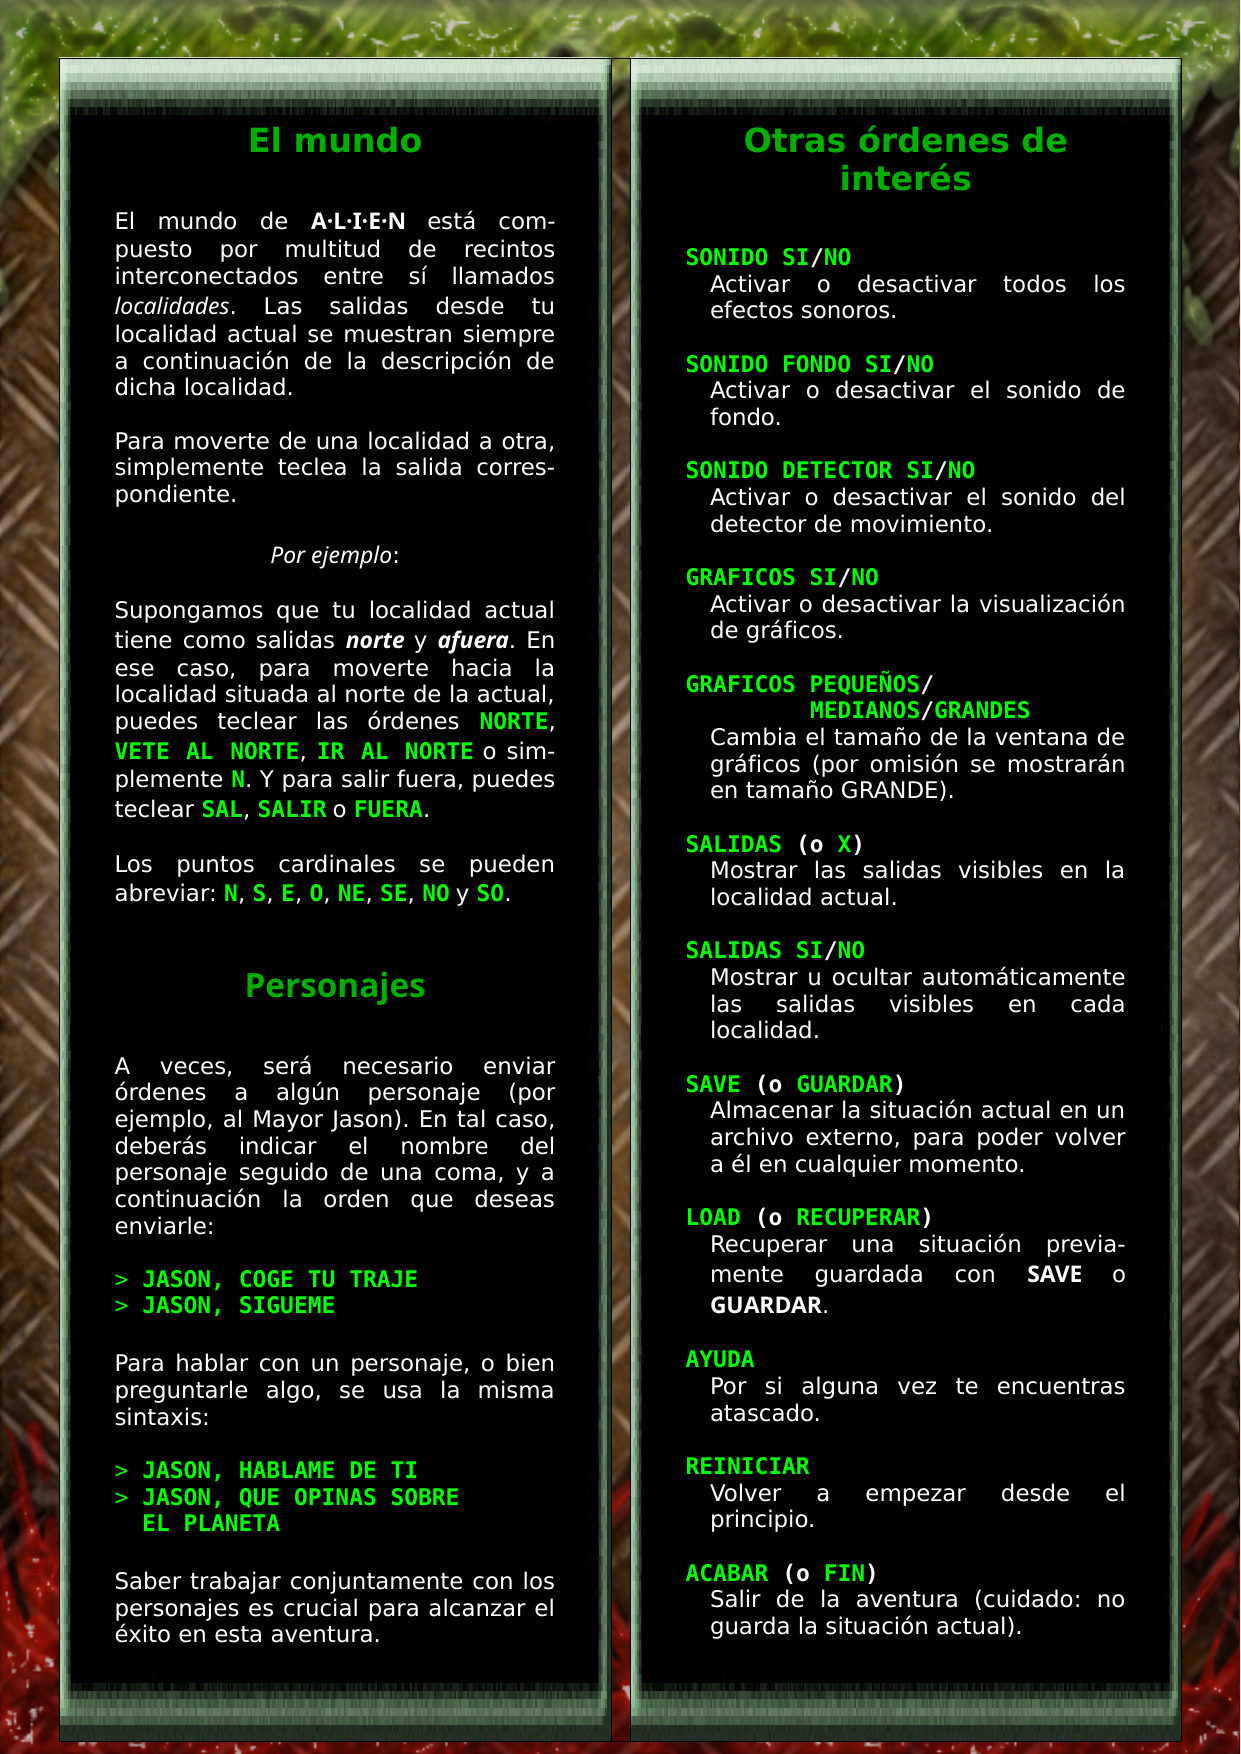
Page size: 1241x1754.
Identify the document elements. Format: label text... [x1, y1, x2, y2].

table_header [612, 59, 630, 1741]
table_header Otras órdenes de interés SONIDO SI/NO Activar o desactivar todos los efectos sonoros. SONIDO FONDO SI/NO Activar o desactivar el sonido de fondo. SONIDO DETECTOR SI/NO Activar o desactivar el sonido del detector de movimiento. GRAFICOS SI/NO Activar o desactivar la visualización de gráficos. GRAFICOS PEQUEÑOS/ MEDIANOS/GRANDES Cambia el tamaño de la ventana de gráficos (por omisión se mostrarán en tamaño GRANDE). SALIDAS (o X) Mostrar las salidas visibles en la localidad actual. SALIDAS SI/NO Mostrar u ocultar automáticamente las salidas visibles en cada localidad. SAVE (o GUARDAR) Almacenar la situación actual en un archivo externo, para poder volver a él en cualquier momento. LOAD (o RECUPERAR) Recuperar una situación previa-mente guardada con SAVE o GUARDAR. AYUDA Por si alguna vez te encuentras atascado. REINICIAR Volver a empezar desde el principio. ACABAR (o FIN) Salir de la aventura (cuidado: no guarda la situación actual). [631, 59, 1181, 1741]
table_header El mundo El mundo de A·L·I·E·N está com-puesto por multitud de recintos interconectados entre sí llamados localidades. Las salidas desde tu localidad actual se muestran siempre a continuación de la descripción de dicha localidad. Para moverte de una localidad a otra, simplemente teclea la salida corres-pondiente. Por ejemplo: Supongamos que tu localidad actual tiene como salidas norte y afuera. En ese caso, para moverte hacia la localidad situada al norte de la actual, puedes teclear las órdenes NORTE, VETE AL NORTE, IR AL NORTE o sim-plemente N. Y para salir fuera, puedes teclear SAL, SALIR o FUERA. Los puntos cardinales se pueden abreviar: N, S, E, O, NE, SE, NO y SO. Personajes A veces, será necesario enviar órdenes a algún personaje (por ejemplo, al Mayor Jason). En tal caso, deberás indicar el nombre del personaje seguido de una coma, y a continuación la orden que deseas enviarle: > JASON, COGE TU TRAJE > JASON, SIGUEME Para hablar con un personaje, o bien preguntarle algo, se usa la misma sintaxis: > JASON, HABLAME DE TI > JASON, QUE OPINAS SOBRE EL PLANETA Saber trabajar conjuntamente con los personajes es crucial para alcanzar el éxito en esta aventura. [60, 59, 611, 1741]
picture [0, 0, 1241, 1754]
